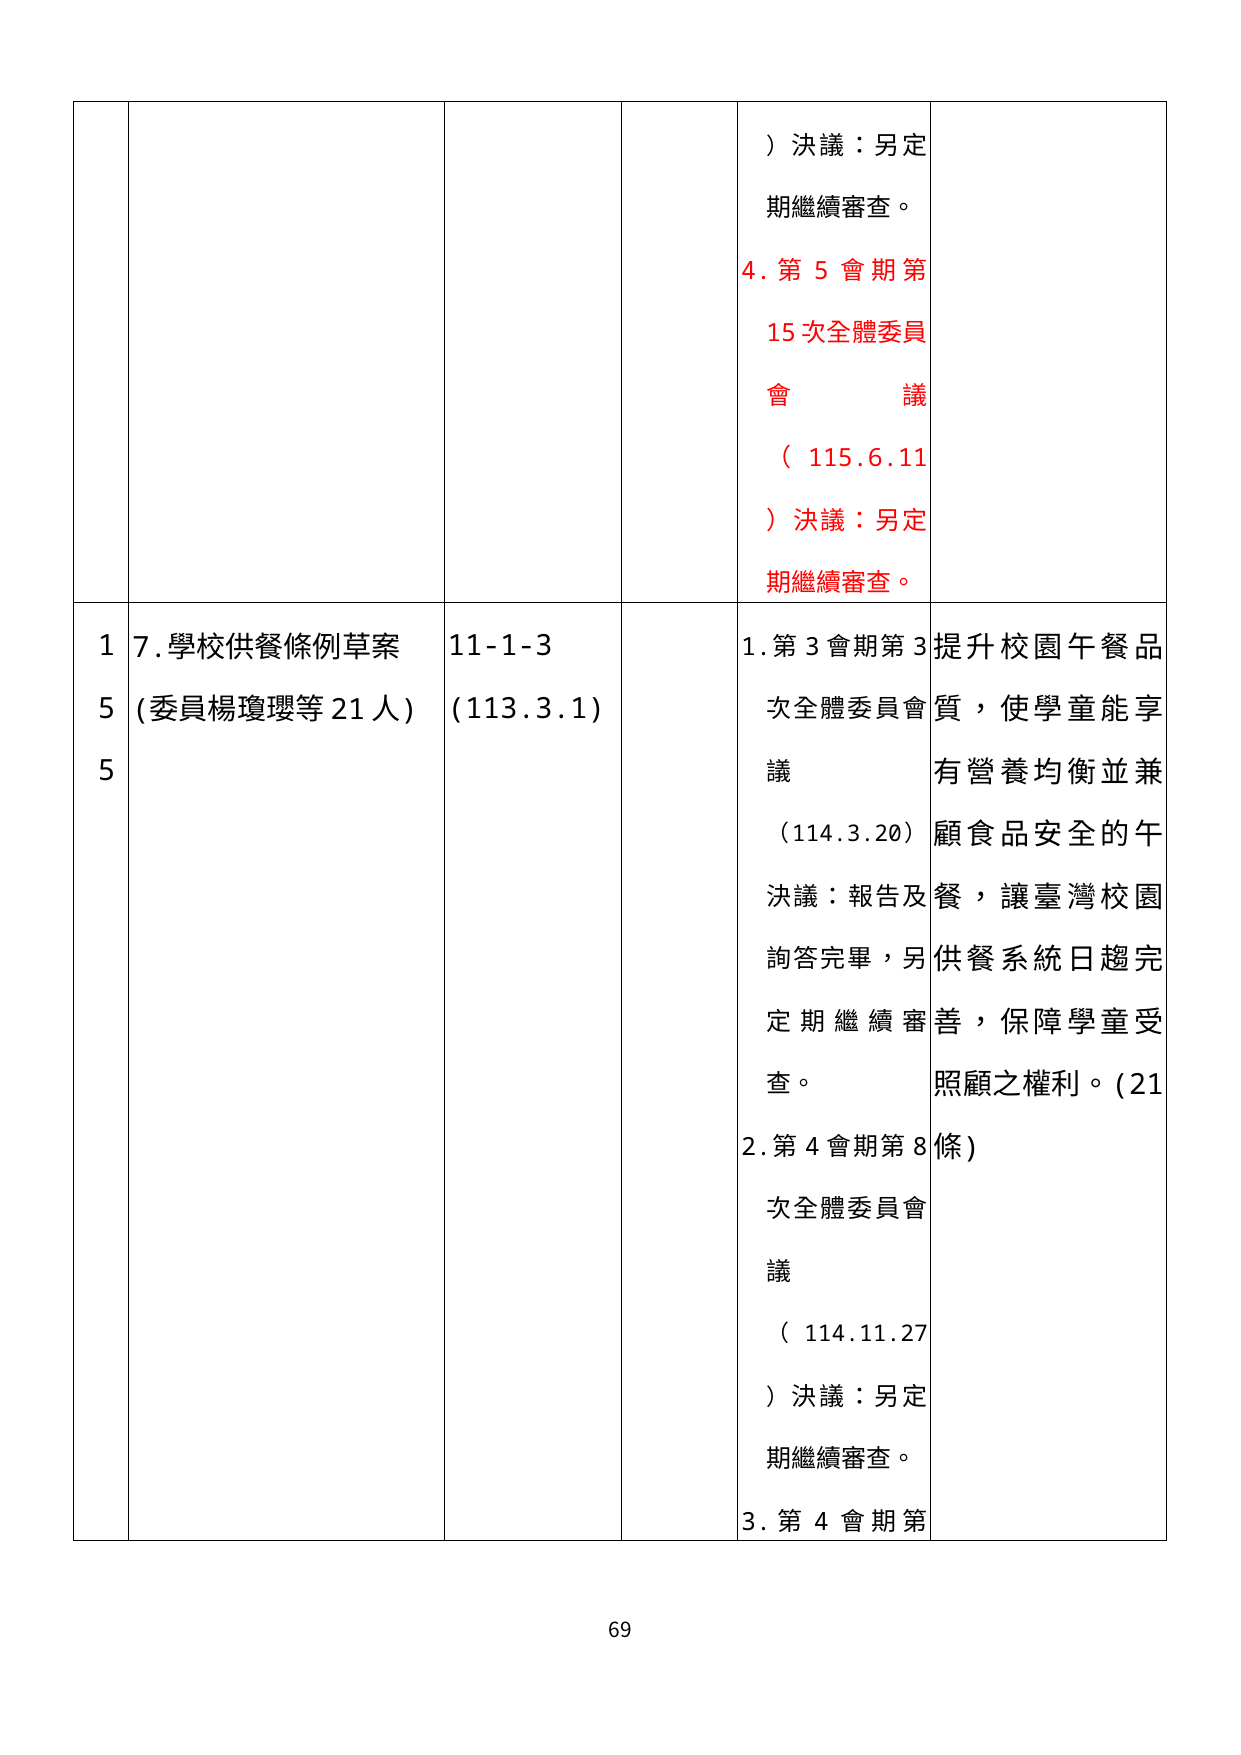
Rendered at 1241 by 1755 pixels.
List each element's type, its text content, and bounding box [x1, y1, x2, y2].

table_cell 7.學校供餐條例草案 (委員楊瓊瓔等21人) [129, 603, 444, 1540]
table_cell [129, 102, 444, 602]
table_cell [74, 102, 128, 602]
table_cell 提升校園午餐品質，使學童能享有營養均衡並兼顧食品安全的午餐，讓臺灣校園供餐系統日趨完善，保障學童受照顧之權利。(21條) [931, 603, 1166, 1540]
table_cell [931, 102, 1166, 602]
table_cell [445, 102, 621, 602]
table_cell 1.第3會期第3次全體委員會議（114.3.20）決議：報告及詢答完畢，另定期繼續審查。 2.第4會期第8次全體委員會議（114.11.27）決議：另定期繼續審查。 3.第4會期第 [738, 603, 930, 1540]
table_cell ）決議：另定期繼續審查。 4.第5會期第15次全體委員會議（115.6.11）決議：另定期繼續審查。 [738, 102, 930, 602]
table_cell [622, 102, 737, 602]
table_cell 11-1-3 (113.3.1) [445, 603, 621, 1540]
table_cell [74, 603, 128, 1540]
table_cell [622, 603, 737, 1540]
